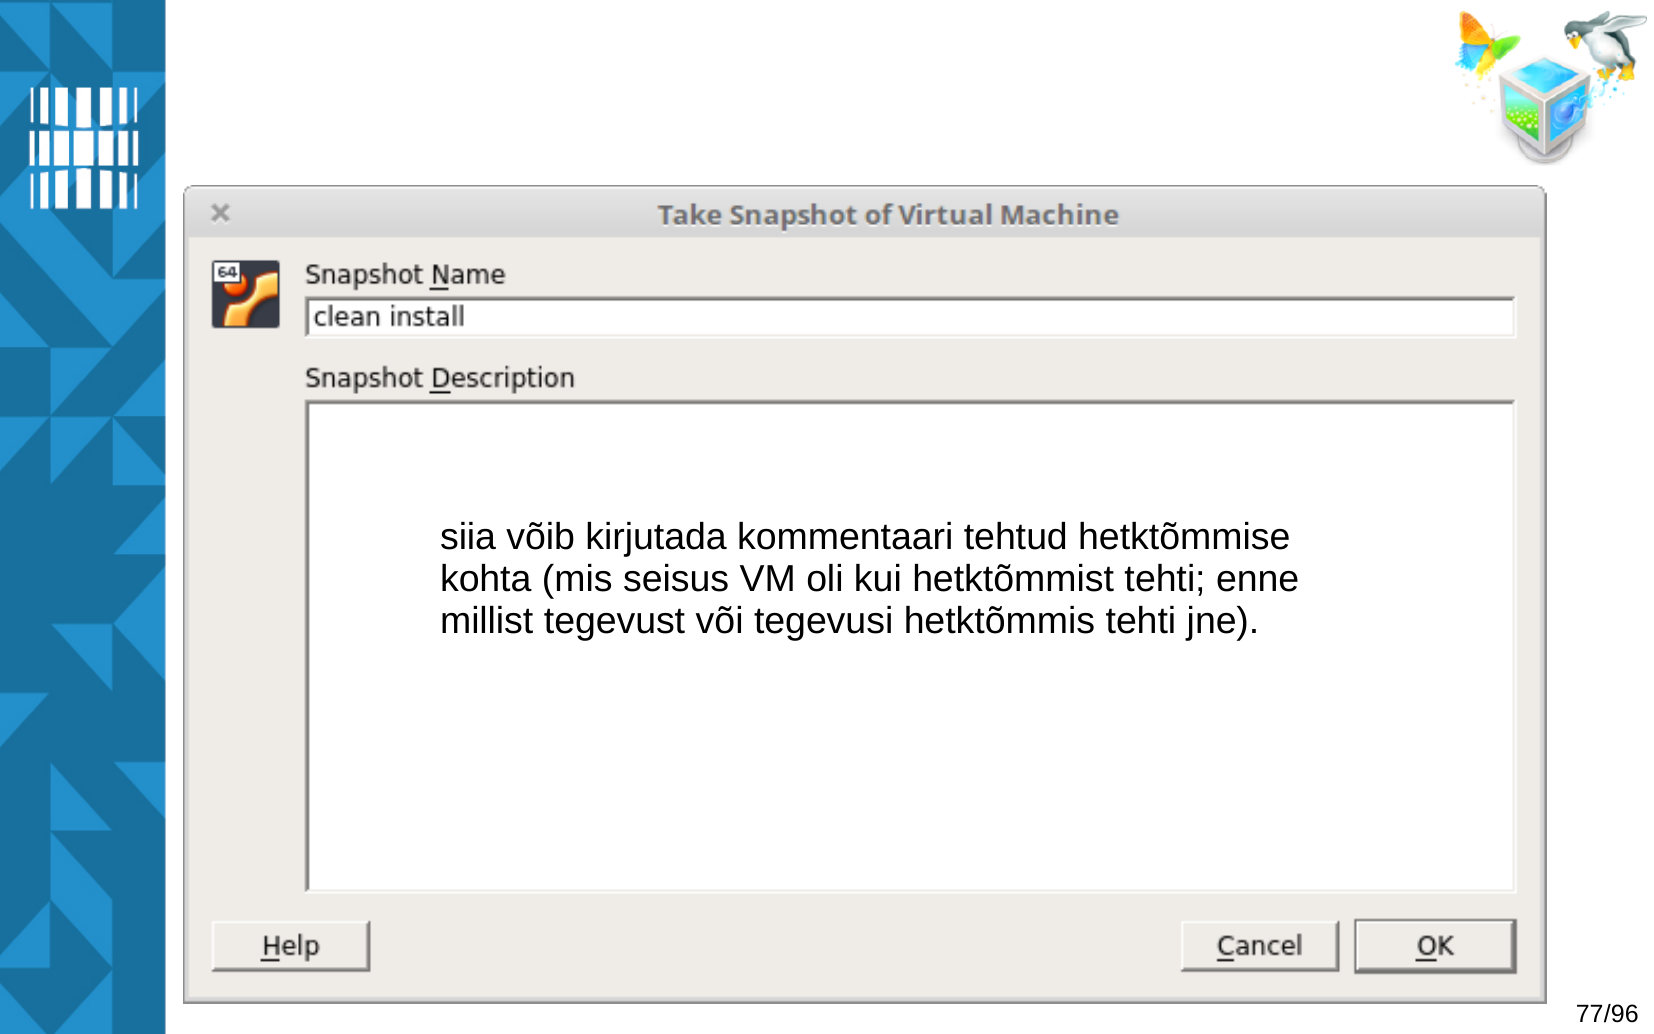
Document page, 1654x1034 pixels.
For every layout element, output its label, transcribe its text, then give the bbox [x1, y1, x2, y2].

text_box siia võib kirjutada kommentaari tehtud hetktõmmise kohta (mis seisus VM oli kui hetktõmmist tehti; enne millist tegevust või tegevusi hetktõmmis tehti jne). [425, 507, 1323, 649]
picture [1452, 7, 1653, 166]
picture [183, 185, 1547, 1004]
